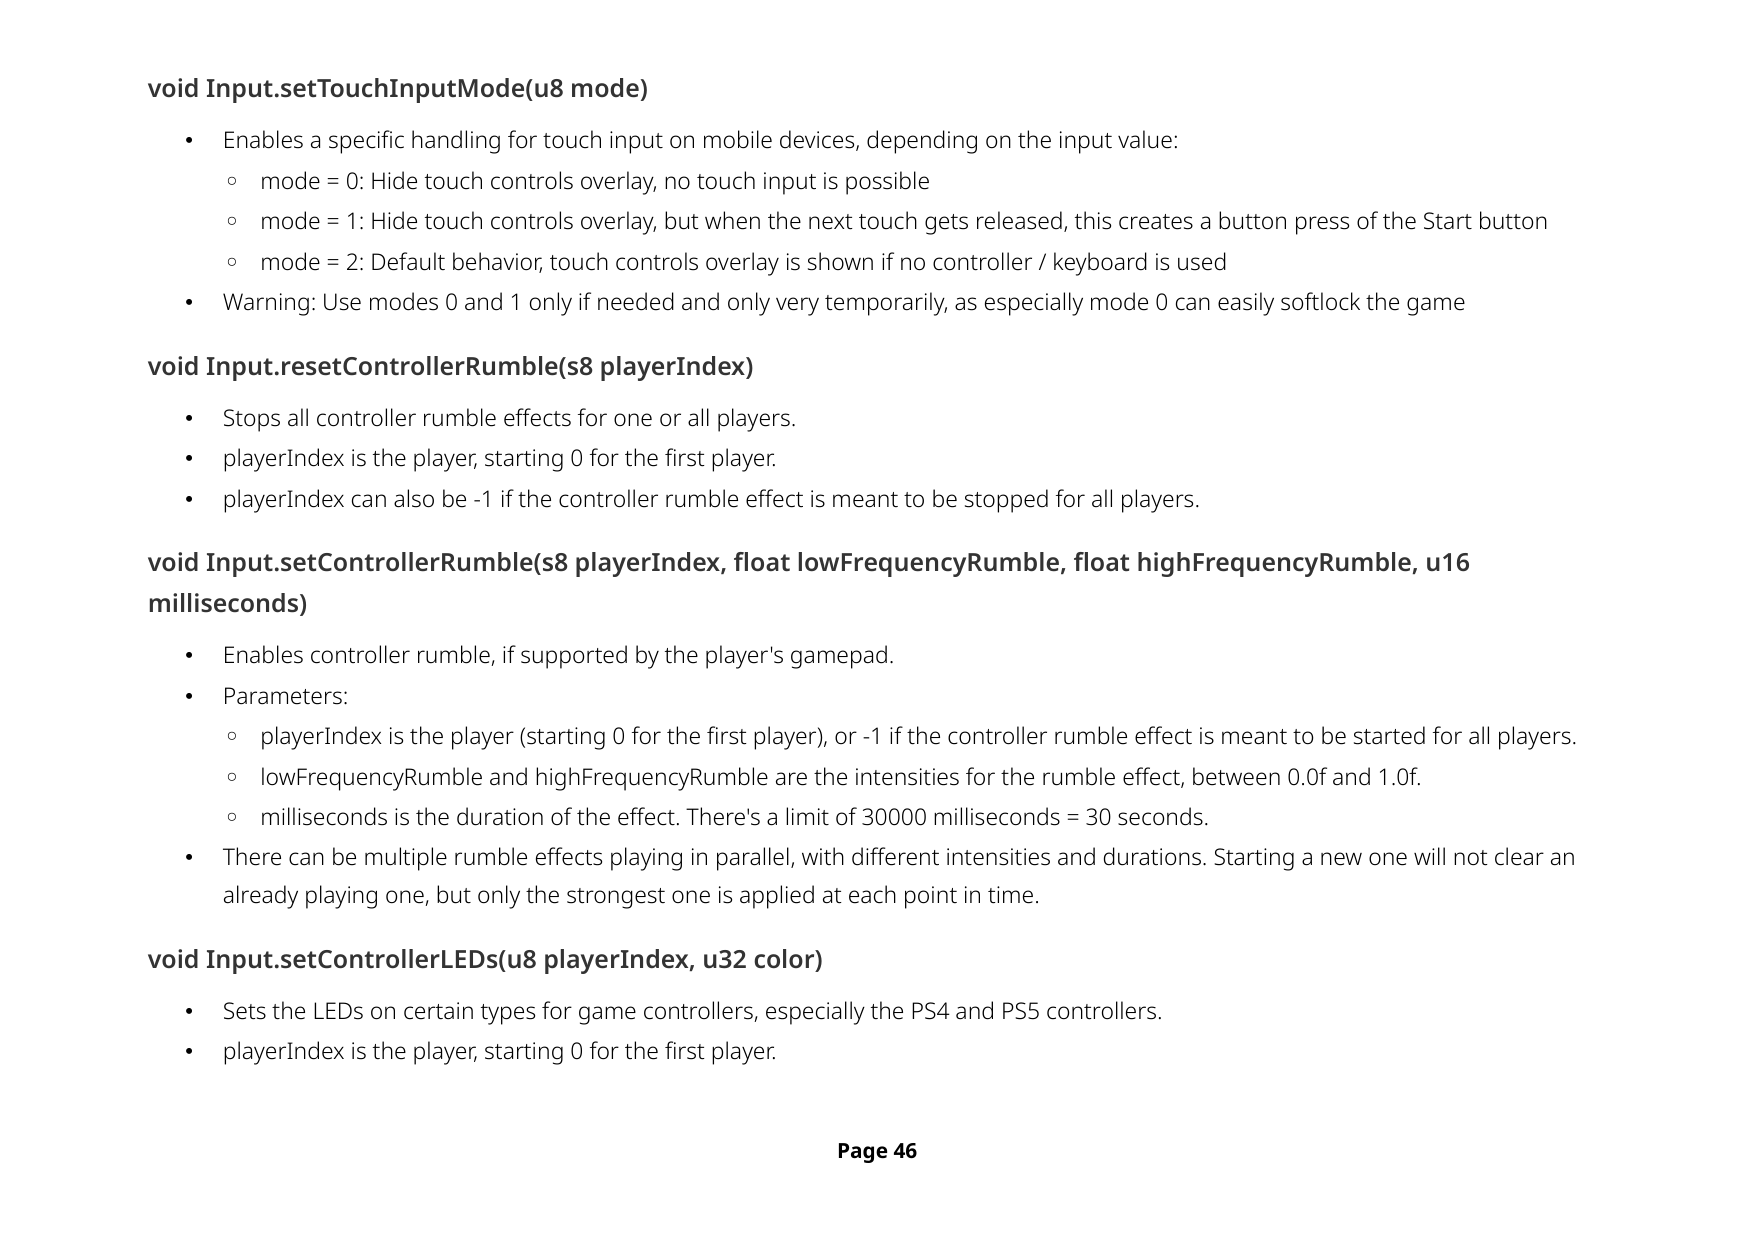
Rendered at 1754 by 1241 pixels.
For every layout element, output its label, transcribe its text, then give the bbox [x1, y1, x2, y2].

list playerIndex is the player (starting 0 for the first player), or -1 if the controller rumble effect is meant to be started for all players. [223, 720, 1606, 751]
subtitle void Input.setControllerLEDs(u8 playerIndex, u32 color) [148, 941, 1606, 975]
list playerIndex is the player, starting 0 for the first player. [185, 442, 1606, 473]
list mode = 2: Default behavior, touch controls overlay is shown if no controller / keyboard is used [223, 245, 1606, 277]
list There can be multiple rumble effects playing in parallel, with different intensities and durations. Starting a new one will not clear an already playing one, but only the strongest one is applied at each point in time. [185, 841, 1606, 910]
subtitle void Input.setTouchInputMode(u8 mode) [148, 71, 1606, 105]
list Enables controller rumble, if supported by the player's gamepad. [185, 639, 1606, 670]
list Warning: Use modes 0 and 1 only if needed and only very temporarily, as especially mode 0 can easily softlock the game [185, 286, 1606, 317]
subtitle void Input.resetControllerRumble(s8 playerIndex) [148, 348, 1606, 382]
subtitle void Input.setControllerRumble(s8 playerIndex, float lowFrequencyRumble, float highFrequencyRumble, u16 milliseconds) [148, 545, 1606, 620]
list Sets the LEDs on certain types for game controllers, especially the PS4 and PS5 controllers. [185, 994, 1606, 1026]
list Parameters: [185, 679, 1606, 711]
list lowFrequencyRumble and highFrequencyRumble are the intensities for the rumble effect, between 0.0f and 1.0f. [223, 760, 1606, 792]
list playerIndex is the player, starting 0 for the first player. [185, 1035, 1606, 1066]
list Enables a specific handling for touch input on mobile devices, depending on the input value: [185, 124, 1606, 155]
list mode = 1: Hide touch controls overlay, but when the next touch gets released, this creates a button press of the Start button [223, 205, 1606, 236]
list Stops all controller rumble effects for one or all players. [185, 402, 1606, 433]
list playerIndex can also be -1 if the controller rumble effect is meant to be stopped for all players. [185, 482, 1606, 514]
list mode = 0: Hide touch controls overlay, no touch input is possible [223, 164, 1606, 196]
list milliseconds is the duration of the effect. There's a limit of 30000 milliseconds = 30 seconds. [223, 801, 1606, 832]
